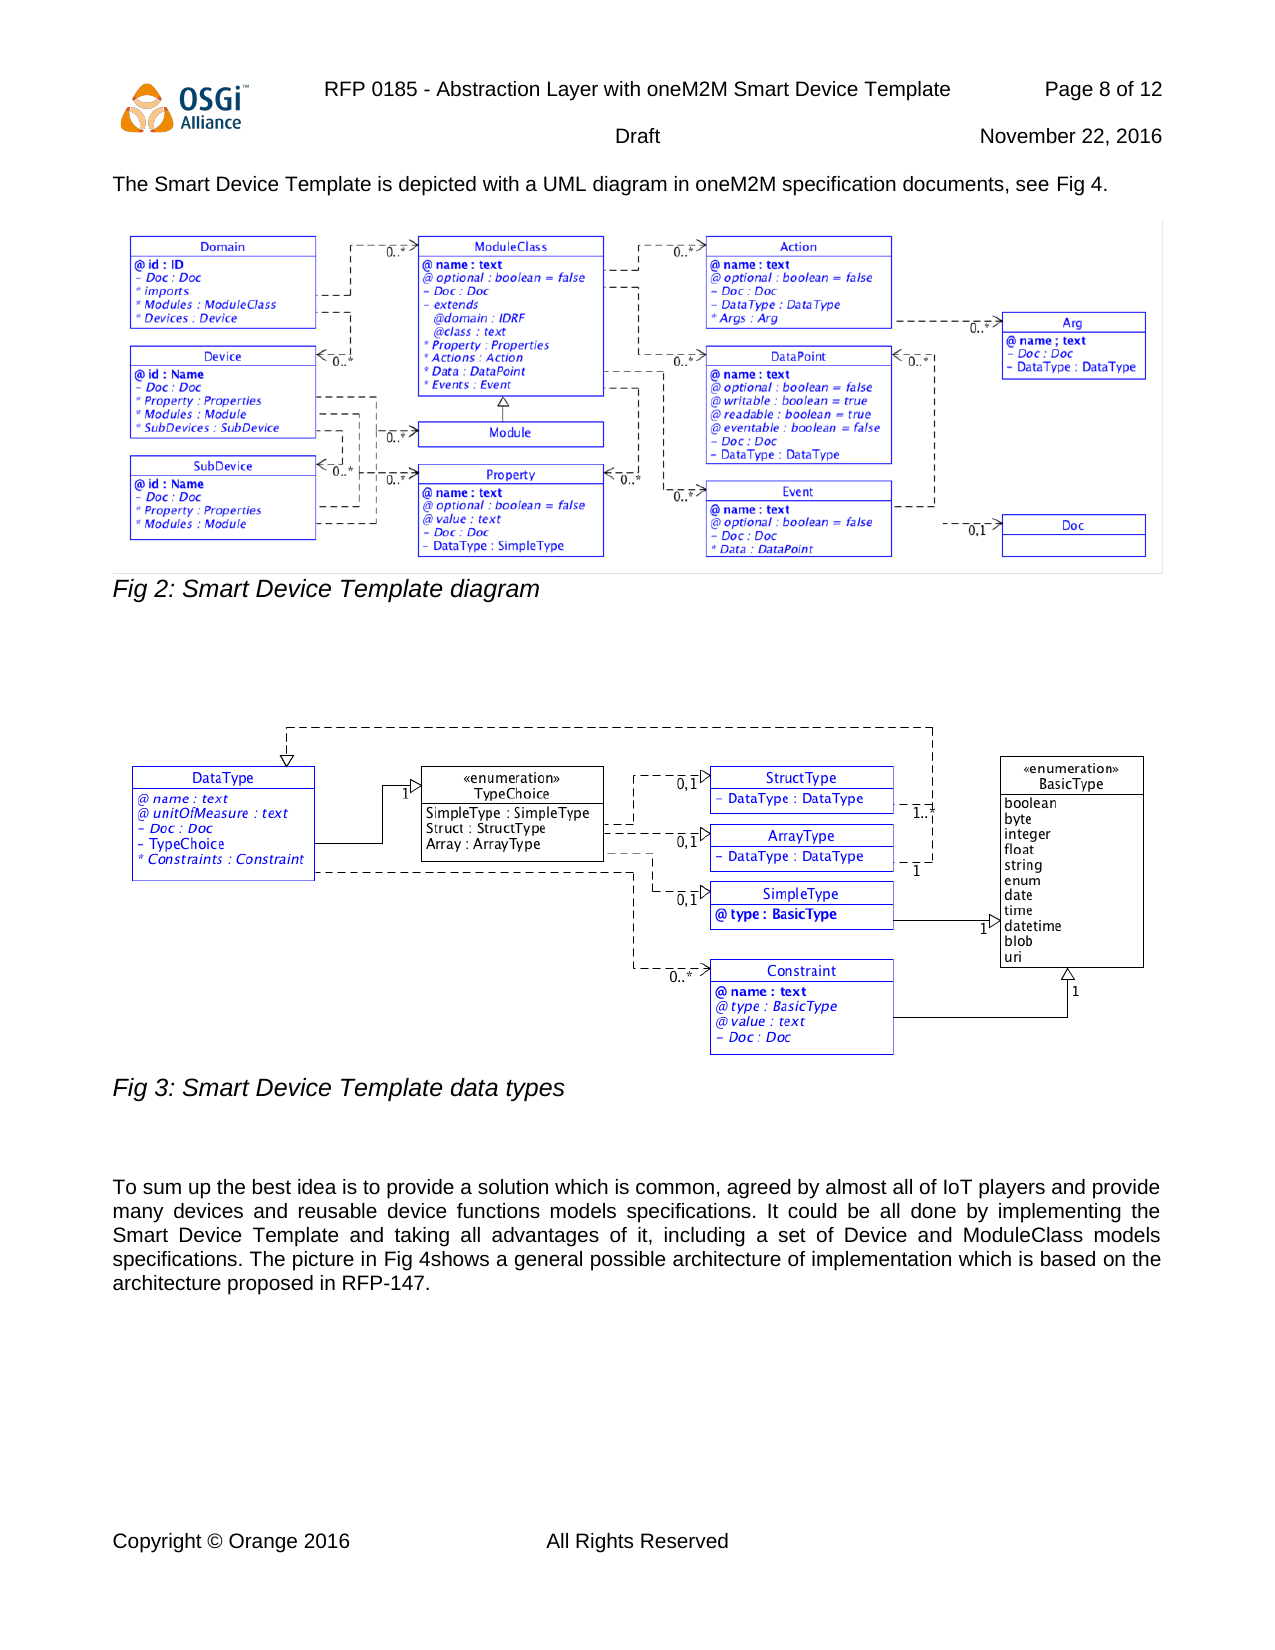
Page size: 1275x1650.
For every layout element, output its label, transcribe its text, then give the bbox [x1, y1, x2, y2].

text Fig 2: Smart Device Template diagram [112, 574, 1162, 603]
picture [113, 76, 257, 140]
picture [112, 218, 1163, 574]
text To sum up the best idea is to provide a solution which is common, agreed by almost all of IoT players and provide many devices and reusable device functions models specifications. It could be all done by implementing the Smart Device Template and taking all advantages of it, including a set of Device and ModuleClass models specifications. The picture in Fig 4shows a general possible architecture of implementation which is based on the architecture proposed in RFP-147. [112, 1175, 1162, 1295]
text Fig 3: Smart Device Template data types [112, 1074, 1162, 1102]
picture [112, 688, 1163, 1074]
text The Smart Device Template is depicted with a UML diagram in oneM2M specification documents, see Fig 4. [112, 171, 1162, 195]
